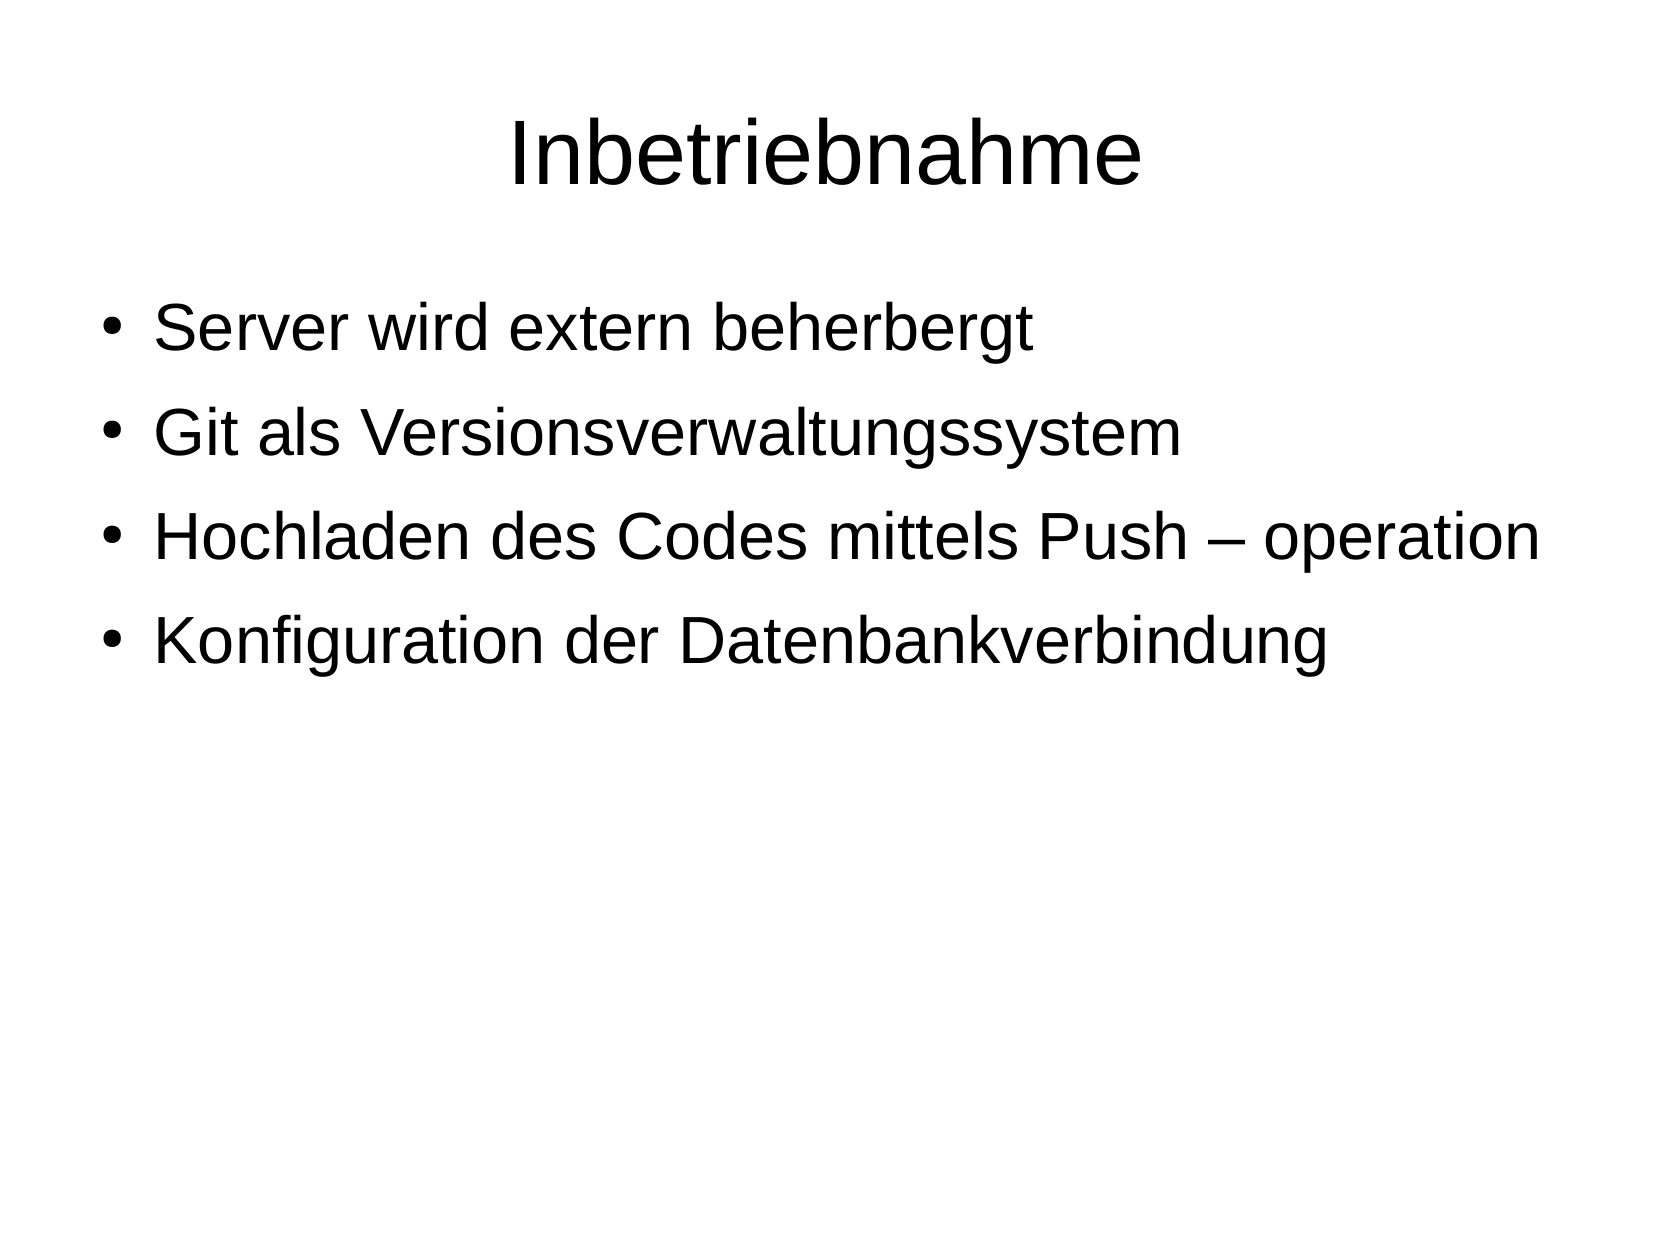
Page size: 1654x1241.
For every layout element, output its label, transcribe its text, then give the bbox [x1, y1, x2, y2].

title Inbetriebnahme [82, 49, 1571, 257]
list Server wird extern beherbergt Git als Versionsverwaltungssystem Hochladen des Codes mittels Push – operation Konfiguration der Datenbankverbindung [82, 290, 1571, 1010]
